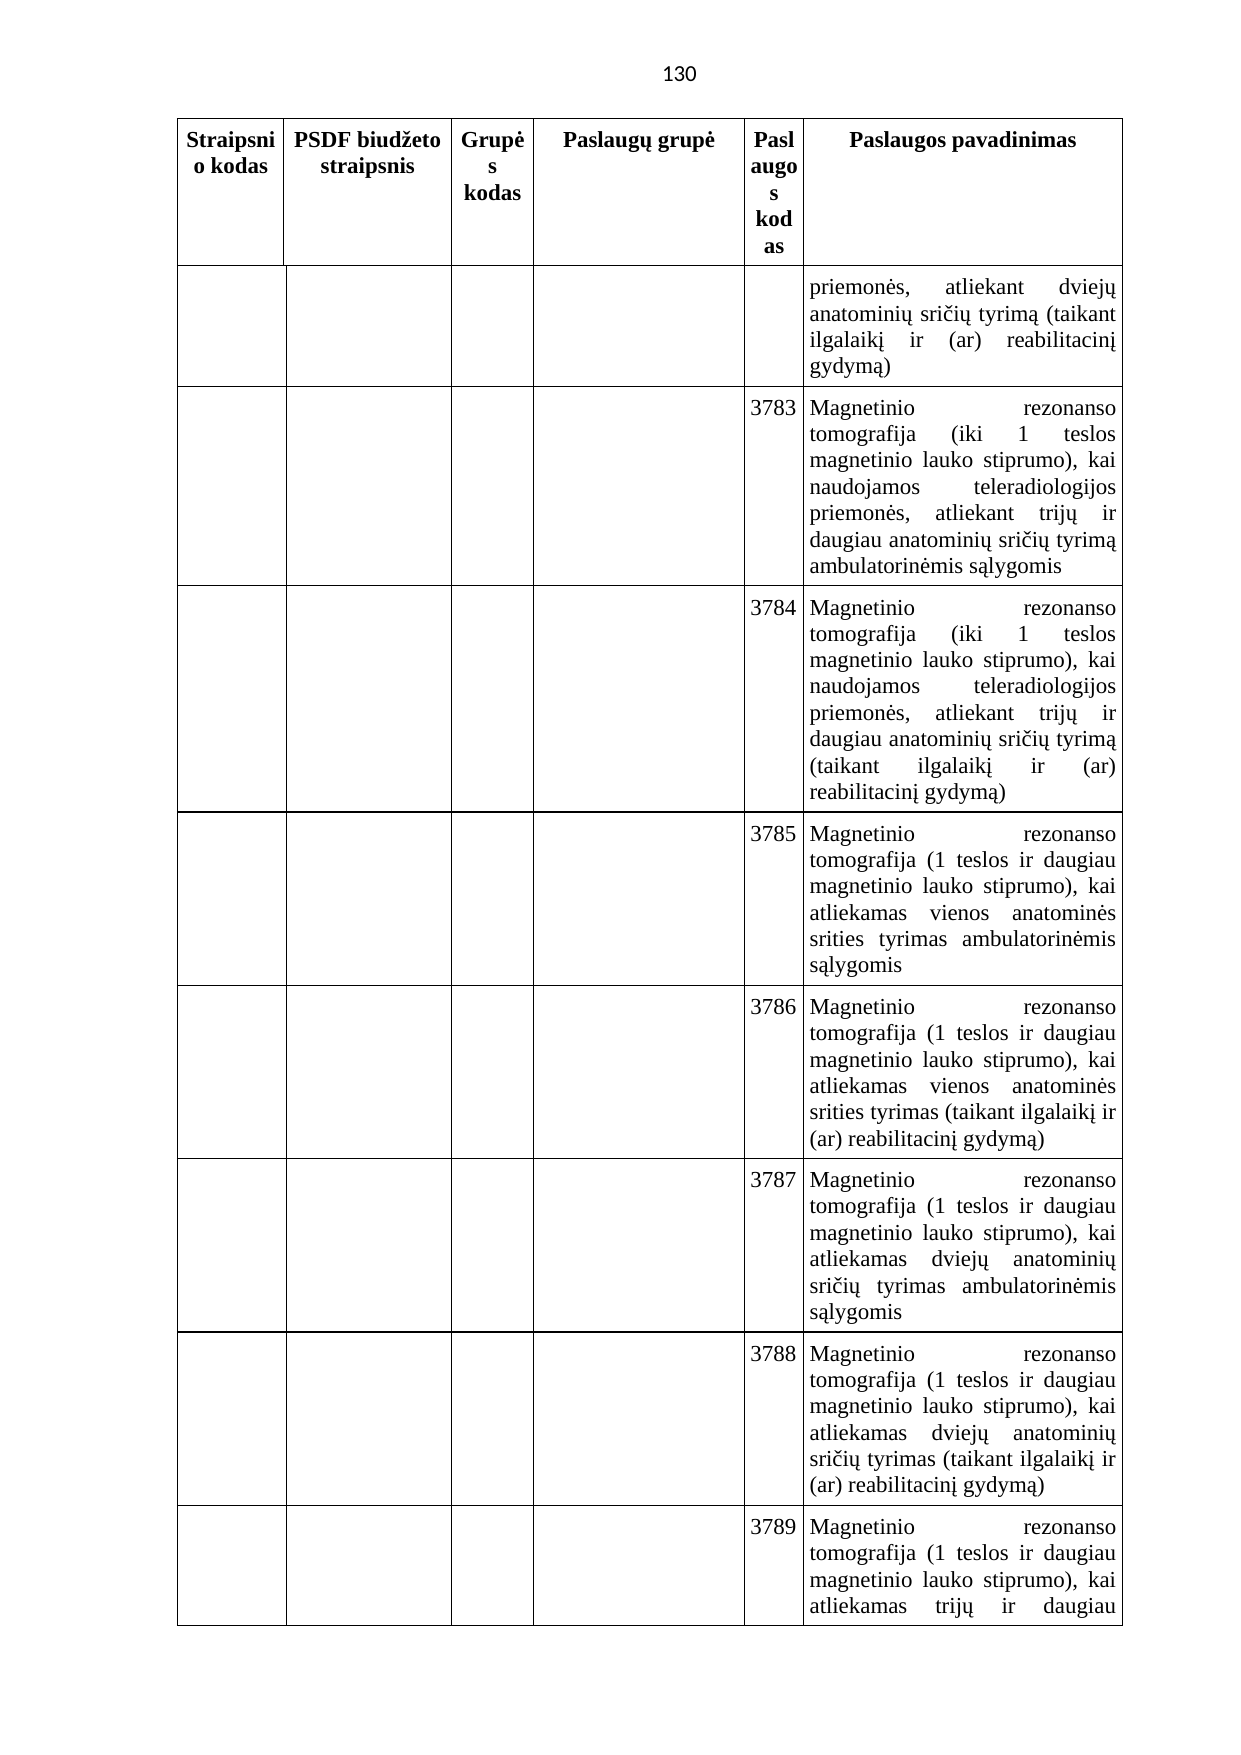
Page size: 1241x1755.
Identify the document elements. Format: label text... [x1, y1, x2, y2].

table_header Grupės kodas [452, 119, 533, 265]
table_cell [287, 1333, 451, 1505]
table_cell [287, 586, 451, 811]
table_cell priemonės, atliekant dviejų anatominių sričių tyrimą (taikant ilgalaikį ir (ar) reabilitacinį gydymą) [804, 266, 1122, 386]
table_cell [178, 986, 286, 1158]
table_cell Magnetinio rezonanso tomografija (1 teslos ir daugiau magnetinio lauko stiprumo), kai atliekamas dviejų anatominių sričių tyrimas ambulatorinėmis sąlygomis [804, 1159, 1122, 1331]
table_cell [287, 387, 451, 585]
table_cell [287, 1159, 451, 1331]
table_cell 3783 [745, 387, 803, 585]
table_header Paslaugos kodas [745, 119, 803, 265]
table_cell [452, 1333, 533, 1505]
table_cell [452, 986, 533, 1158]
table_cell Magnetinio rezonanso tomografija (iki 1 teslos magnetinio lauko stiprumo), kai naudojamos teleradiologijos priemonės, atliekant trijų ir daugiau anatominių sričių tyrimą (taikant ilgalaikį ir (ar) reabilitacinį gydymą) [804, 586, 1122, 811]
table_cell [178, 1159, 286, 1331]
table_cell [178, 266, 286, 386]
table_cell [452, 813, 533, 985]
table_cell Magnetinio rezonanso tomografija (1 teslos ir daugiau magnetinio lauko stiprumo), kai atliekamas trijų ir daugiau [804, 1506, 1122, 1625]
table_cell Magnetinio rezonanso tomografija (iki 1 teslos magnetinio lauko stiprumo), kai naudojamos teleradiologijos priemonės, atliekant trijų ir daugiau anatominių sričių tyrimą ambulatorinėmis sąlygomis [804, 387, 1122, 585]
table_cell [287, 1506, 451, 1625]
table_cell [452, 266, 533, 386]
table_cell Magnetinio rezonanso tomografija (1 teslos ir daugiau magnetinio lauko stiprumo), kai atliekamas dviejų anatominių sričių tyrimas (taikant ilgalaikį ir (ar) reabilitacinį gydymą) [804, 1333, 1122, 1505]
table_cell [745, 266, 803, 386]
table_cell [178, 813, 286, 985]
table_header Paslaugų grupė [534, 119, 744, 265]
table_cell [452, 1159, 533, 1331]
table_cell [452, 1506, 533, 1625]
table_cell [452, 586, 533, 811]
table_cell Magnetinio rezonanso tomografija (1 teslos ir daugiau magnetinio lauko stiprumo), kai atliekamas vienos anatominės srities tyrimas (taikant ilgalaikį ir (ar) reabilitacinį gydymą) [804, 986, 1122, 1158]
table_cell 3784 [745, 586, 803, 811]
table_header PSDF biudžeto straipsnis [284, 119, 451, 265]
table_cell [534, 266, 744, 386]
table_cell Magnetinio rezonanso tomografija (1 teslos ir daugiau magnetinio lauko stiprumo), kai atliekamas vienos anatominės srities tyrimas ambulatorinėmis sąlygomis [804, 813, 1122, 985]
table_cell [178, 1506, 286, 1625]
table_cell [178, 586, 286, 811]
table_cell [534, 1506, 744, 1625]
table_cell [178, 387, 286, 585]
table_cell [287, 813, 451, 985]
table_cell 3785 [745, 813, 803, 985]
table_cell 3788 [745, 1333, 803, 1505]
table_cell [178, 1333, 286, 1505]
table_cell 3789 [745, 1506, 803, 1625]
table_cell [534, 1333, 744, 1505]
table_cell 3787 [745, 1159, 803, 1331]
table_cell [534, 813, 744, 985]
table_cell [452, 387, 533, 585]
table_cell [287, 266, 451, 386]
table_header Paslaugos pavadinimas [804, 119, 1122, 265]
table_header Straipsnio kodas [178, 119, 283, 265]
table_cell [534, 387, 744, 585]
table_cell [534, 986, 744, 1158]
table_cell [534, 586, 744, 811]
table_cell [534, 1159, 744, 1331]
table_cell 3786 [745, 986, 803, 1158]
table_cell [287, 986, 451, 1158]
